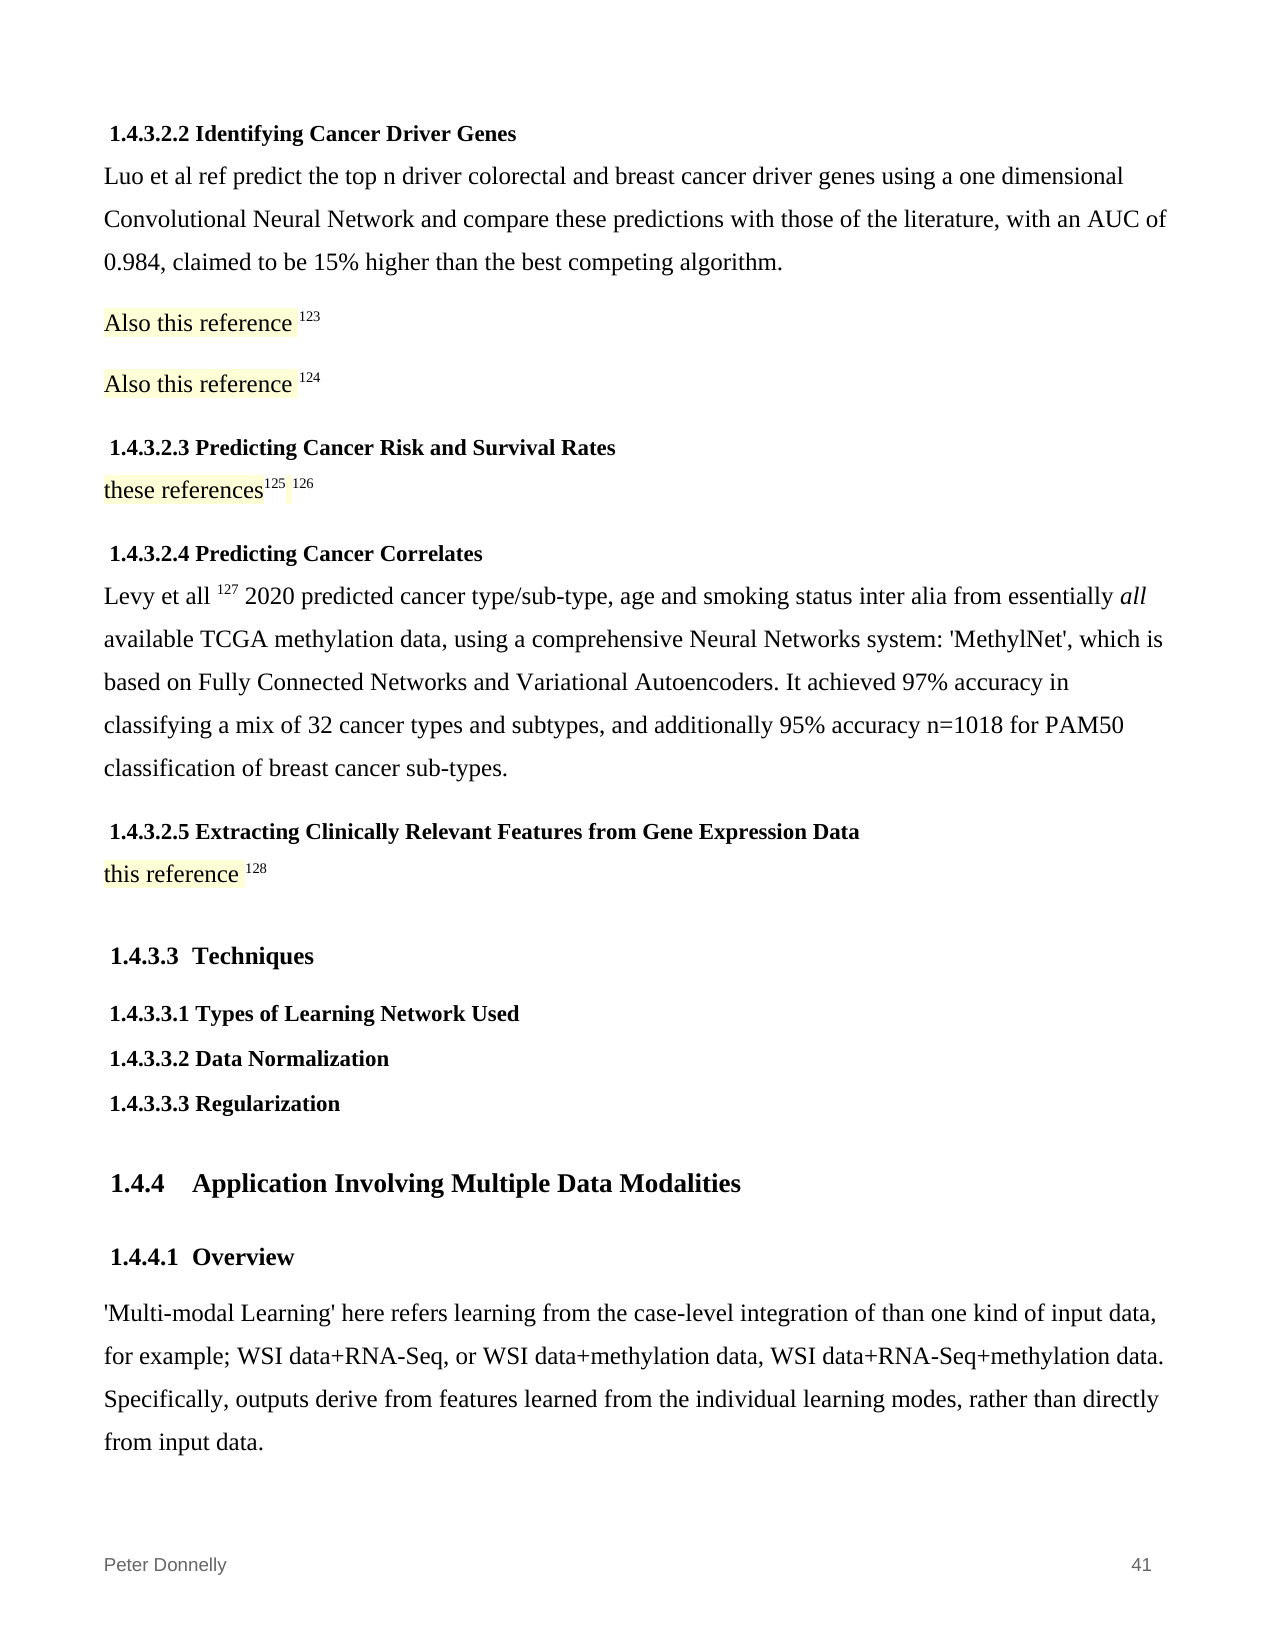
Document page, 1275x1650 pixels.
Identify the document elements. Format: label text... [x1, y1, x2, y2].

text these references [103, 475, 1181, 504]
subtitle Overview [103, 1242, 1181, 1271]
subtitle Application Involving Multiple Data Modalities [103, 1167, 1181, 1198]
subtitle Types of Learning Network Used [103, 1000, 1181, 1026]
text Luo et al ref predict the top n driver colorectal and breast cancer driver genes using a one dimensional Convolutional Neural Network and compare these predictions with those of the literature, with an AUC of 0.984, claimed to be 15% higher than the best competing algorithm. [103, 161, 1181, 276]
text Levy et all 2020 predicted cancer type/sub-type, age and smoking status inter alia from essentially all available TCGA methylation data, using a comprehensive Neural Networks system: 'MethylNet', which is based on Fully Connected Networks and Variational Autoencoders. It achieved 97% accuracy in classifying a mix of 32 cancer types and subtypes, and additionally 95% accuracy n=1018 for PAM50 classification of breast cancer sub-types. [103, 581, 1181, 782]
text Also this reference [103, 369, 1181, 398]
subtitle Identifying Cancer Driver Genes [103, 120, 1181, 146]
text Also this reference [103, 308, 1181, 337]
subtitle Data Normalization [103, 1045, 1181, 1071]
subtitle Predicting Cancer Risk and Survival Rates [103, 434, 1181, 460]
subtitle Techniques [103, 941, 1181, 970]
text this reference [103, 859, 1181, 888]
subtitle Extracting Clinically Relevant Features from Gene Expression Data [103, 818, 1181, 844]
subtitle Predicting Cancer Correlates [103, 539, 1181, 566]
text 'Multi-modal Learning' here refers learning from the case-level integration of than one kind of input data, for example; WSI data+RNA-Seq, or WSI data+methylation data, WSI data+RNA-Seq+methylation data. Specifically, outputs derive from features learned from the individual learning modes, rather than directly from input data. [103, 1298, 1181, 1456]
subtitle Regularization [103, 1090, 1181, 1116]
